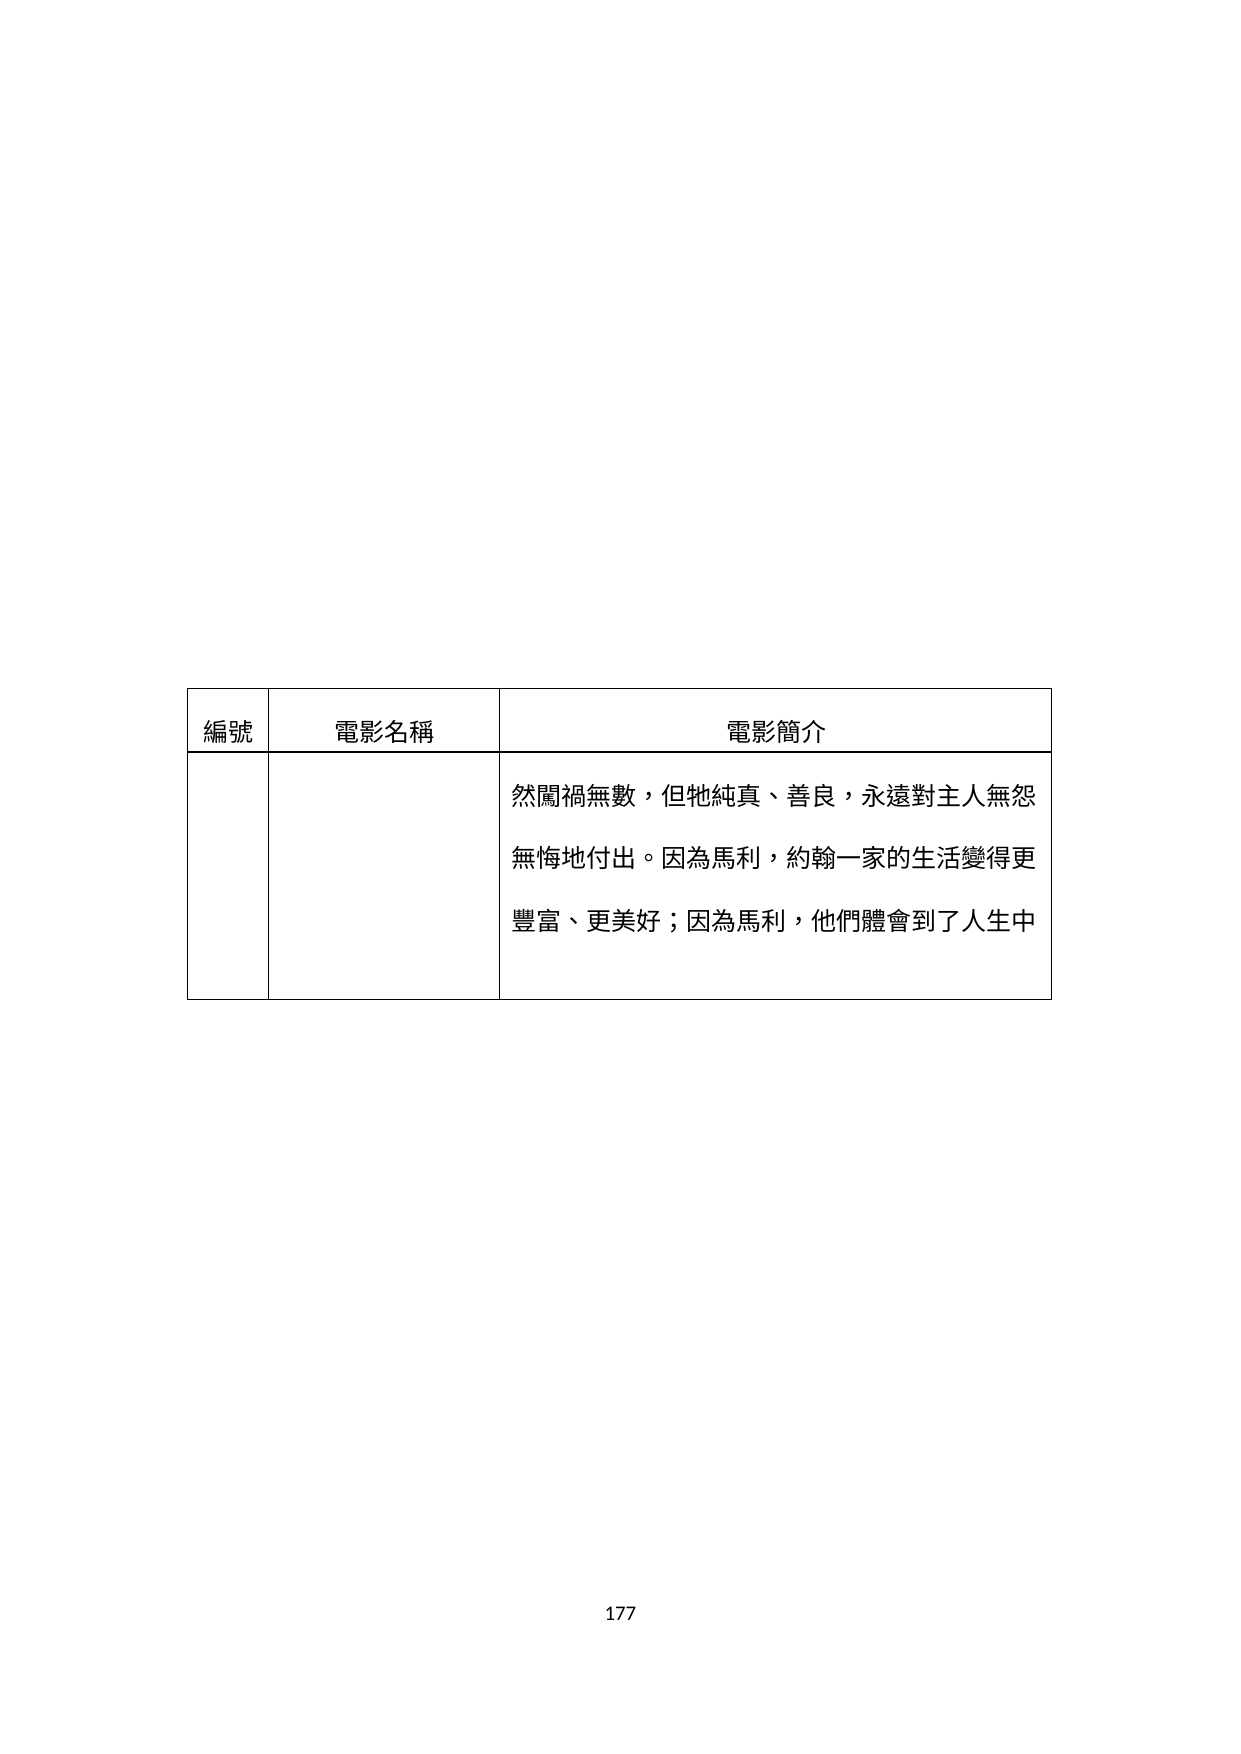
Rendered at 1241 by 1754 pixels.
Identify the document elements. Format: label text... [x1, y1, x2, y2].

table_header 電影名稱 [269, 689, 499, 751]
table_cell 然闖禍無數，但牠純真、善良，永遠對主人無怨無悔地付出。因為馬利，約翰一家的生活變得更豐富、更美好；因為馬利，他們體會到了人生中 [500, 753, 1051, 999]
table_header 編號 [188, 689, 268, 751]
table_cell [188, 753, 268, 999]
table_cell [269, 753, 499, 999]
table_header 電影簡介 [500, 689, 1051, 751]
